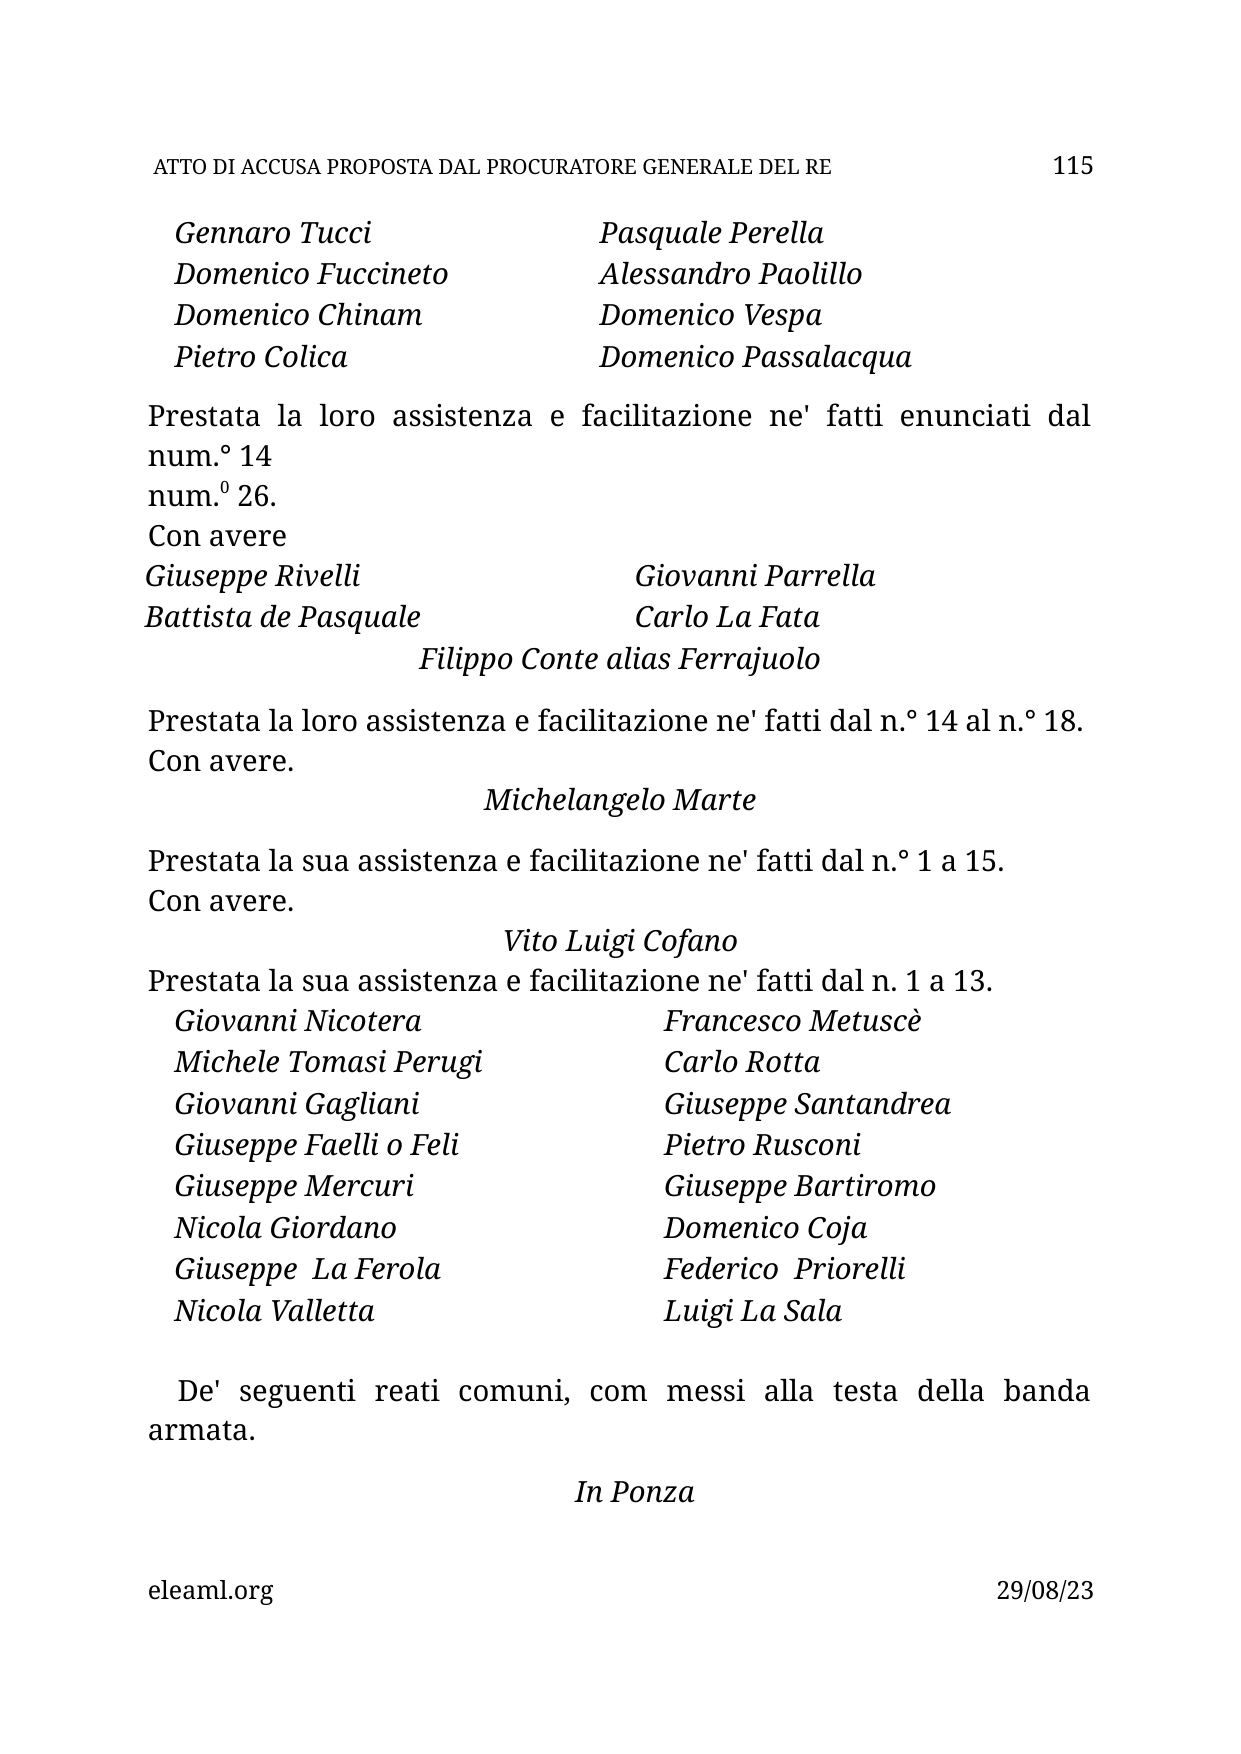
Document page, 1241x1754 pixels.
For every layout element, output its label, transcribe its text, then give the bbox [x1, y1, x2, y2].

table_cell Giuseppe Santandrea [635, 1082, 1096, 1123]
text De' seguenti reati comuni, com messi alla testa della banda armata. [148, 1370, 1093, 1449]
table_cell Nicola Valletta [145, 1289, 634, 1330]
table_cell Pietro Rusconi [635, 1124, 1096, 1165]
table_header Giuseppe Rivelli [145, 555, 634, 596]
table_cell Domenico Passalacqua [599, 335, 1066, 377]
text Prestata la sua assistenza e facilitazione ne' fatti dal n. 1 a 13. [148, 960, 1093, 999]
table_cell Giuseppe Mercuri [145, 1165, 634, 1206]
table_cell Domenico Fuccineto [174, 253, 599, 294]
text Con avere. [148, 740, 1093, 779]
table_cell Domenico Coja [635, 1206, 1096, 1248]
table_cell Nicola Giordano [145, 1206, 634, 1248]
table_cell Pietro Colica [174, 335, 599, 377]
text Prestata la sua assistenza e facilitazione ne' fatti dal n.° 1 a 15. [148, 841, 1093, 880]
text Prestata la loro assistenza e facilitazione ne' fatti enunciati dal num.° 14 [148, 396, 1093, 475]
table_cell Filippo Conte alias Ferrajuolo [145, 637, 1096, 678]
table_header Giovanni Parrella [635, 555, 1096, 596]
text Michelangelo Marte [148, 779, 1093, 819]
table_cell Pasquale Perella [599, 211, 1066, 252]
table_cell Domenico Vespa [599, 294, 1066, 335]
table_cell Domenico Chinam [174, 294, 599, 335]
text Con avere. [148, 880, 1093, 920]
table_header Giovanni Nicotera [145, 1000, 634, 1041]
text Con avere [148, 515, 1093, 554]
table_cell Carlo Rotta [635, 1041, 1096, 1082]
table_cell Gennaro Tucci [174, 211, 599, 252]
table_cell Giovanni Gagliani [145, 1082, 634, 1123]
table_cell Federico Priorelli [635, 1248, 1096, 1289]
table_header Francesco Metuscè [635, 1000, 1096, 1041]
table_cell Giuseppe Faelli o Feli [145, 1124, 634, 1165]
text In Ponza [148, 1471, 1093, 1511]
table_cell Alessandro Paolillo [599, 253, 1066, 294]
table_cell Battista de Pasquale [145, 596, 634, 637]
text Vito Luigi Cofano [148, 920, 1093, 960]
table_cell Giuseppe Bartiromo [635, 1165, 1096, 1206]
table_cell Michele Tomasi Perugi [145, 1041, 634, 1082]
text Prestata la loro assistenza e facilitazione ne' fatti dal n.° 14 al n.° 18. [148, 700, 1093, 740]
table_cell Luigi La Sala [635, 1289, 1096, 1330]
text num.0 26. [148, 475, 1093, 515]
table_cell Carlo La Fata [635, 596, 1096, 637]
table_cell Giuseppe La Ferola [145, 1248, 634, 1289]
